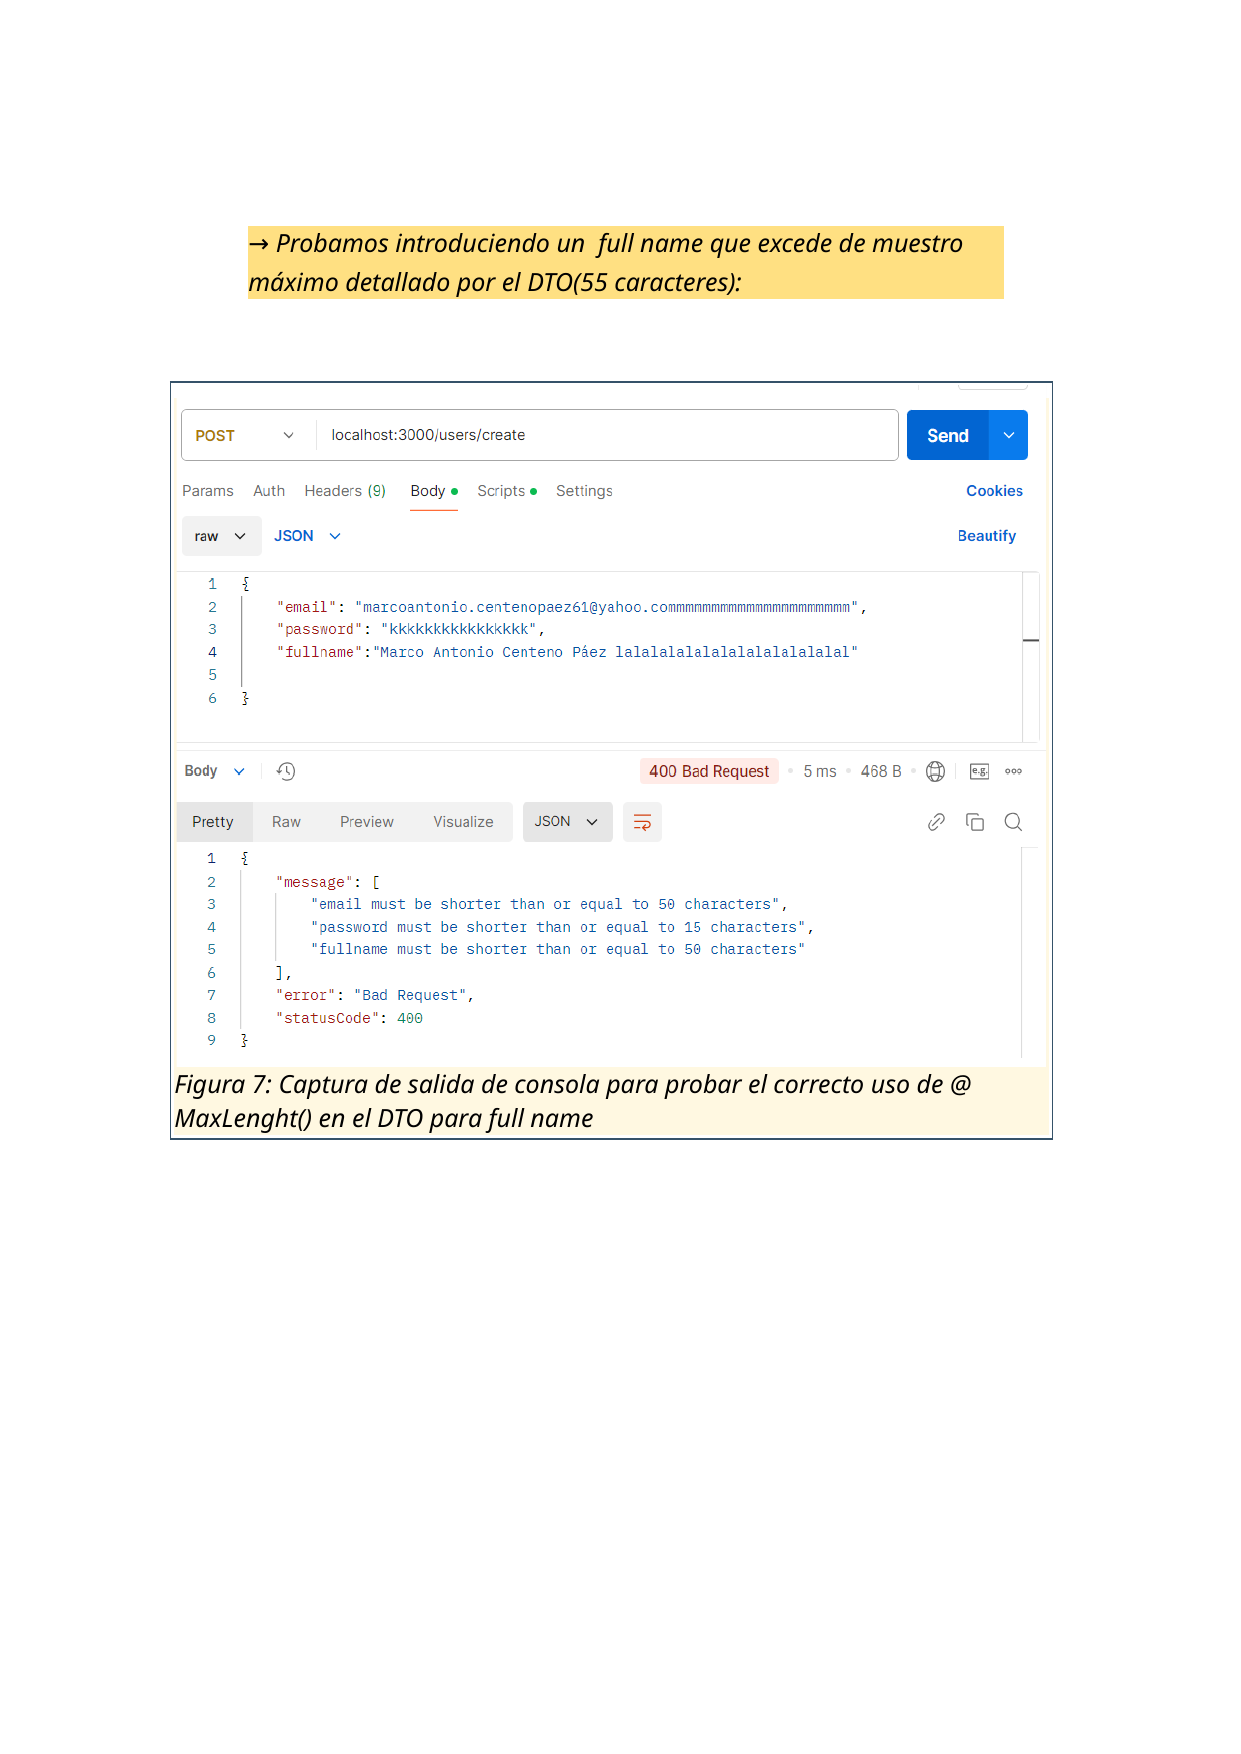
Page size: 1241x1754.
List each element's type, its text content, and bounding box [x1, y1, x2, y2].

text → Probamos introduciendo un full name que excede de muestro máximo detallado por el DTO(55 caracteres): [248, 226, 1004, 299]
text Figura 7: Captura de salida de consola para probar el correcto uso de @ MaxLenght() en el DTO para full name [174, 1067, 1049, 1135]
picture [176, 385, 1047, 1067]
